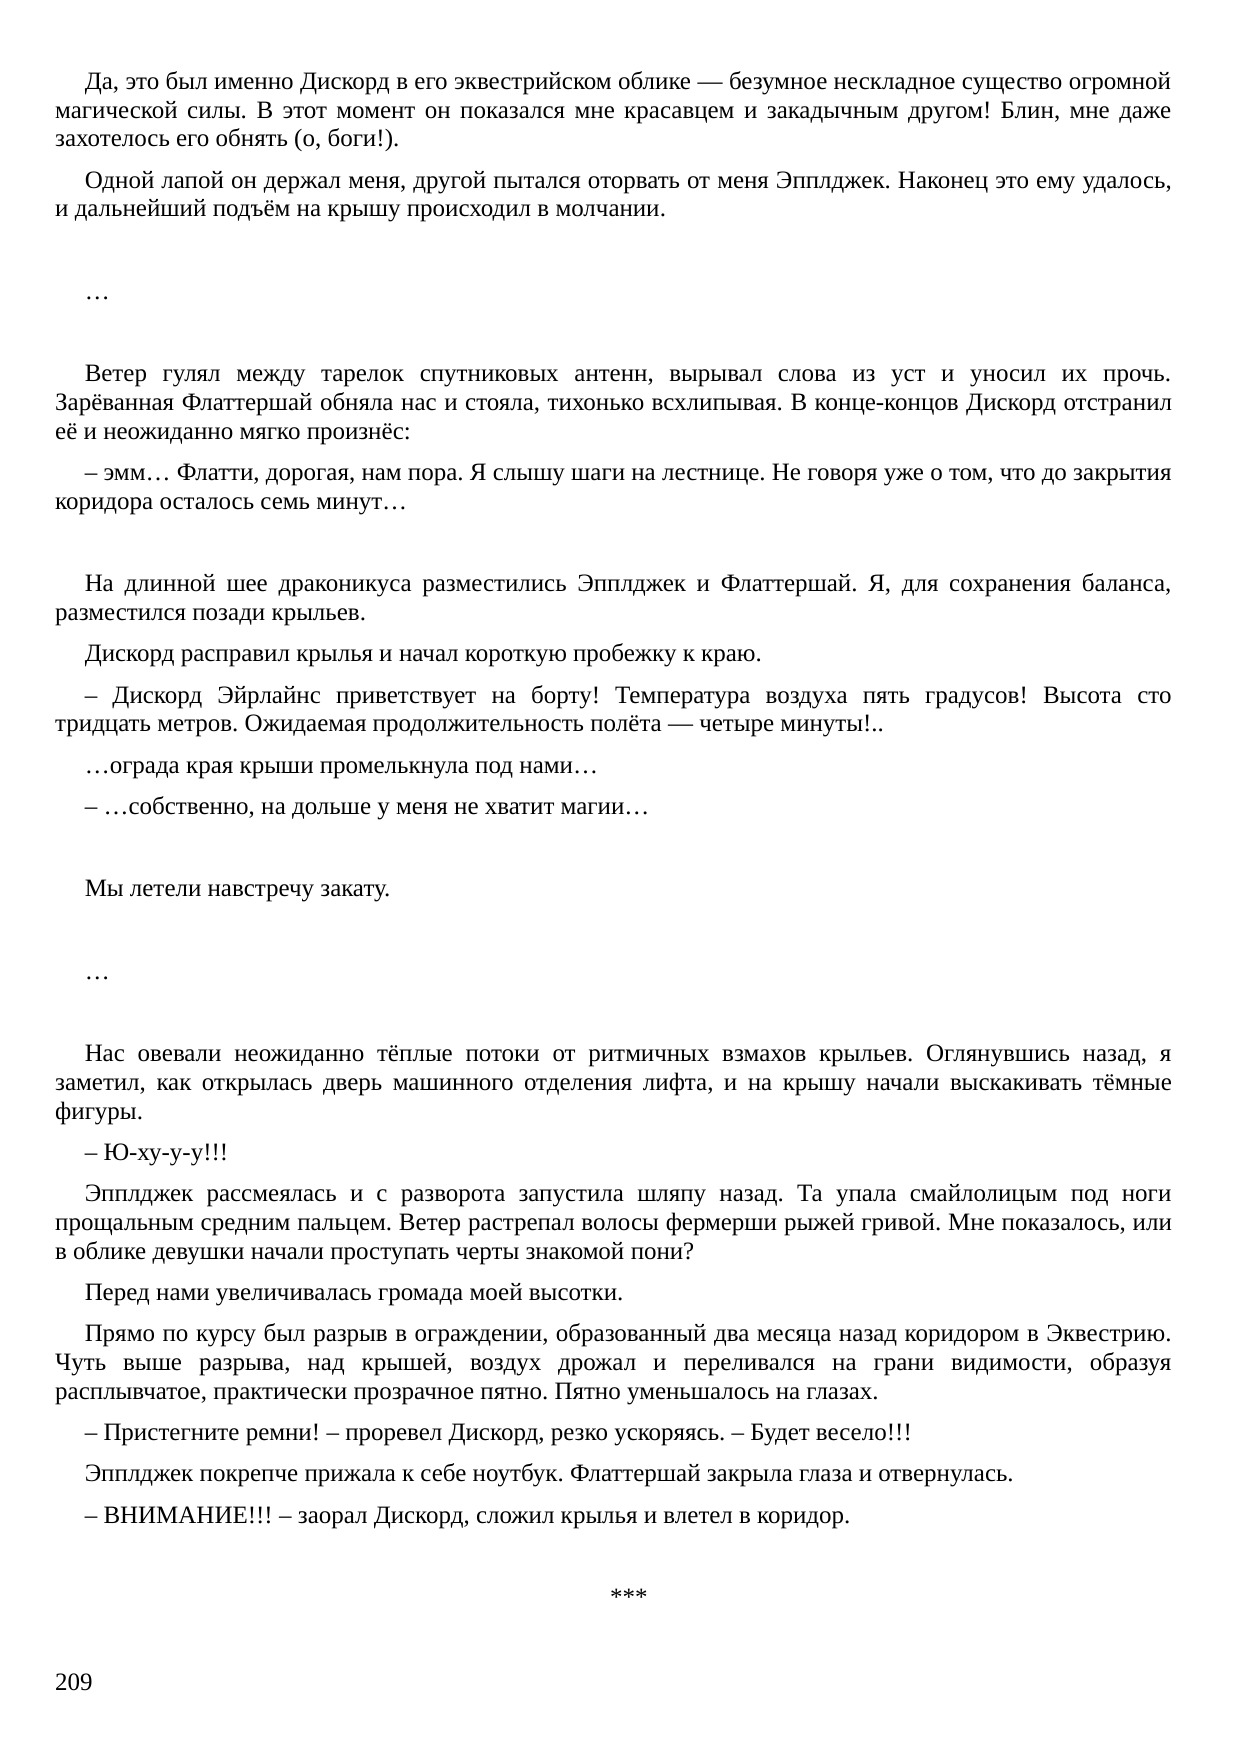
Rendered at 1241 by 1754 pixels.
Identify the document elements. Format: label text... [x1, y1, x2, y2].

text Прямо по курсу был разрыв в ограждении, образованный два месяца назад коридором в Эквестрию. Чуть выше разрыва, над крышей, воздух дрожал и переливался на грани видимости, образуя расплывчатое, практически прозрачное пятно. Пятно уменьшалось на глазах. [55, 1318, 1173, 1405]
text … [55, 956, 1173, 985]
text Перед нами увеличивалась громада моей высотки. [55, 1277, 1173, 1306]
text – Пристегните ремни! – проревел Дискорд, резко ускоряясь. – Будет весело!!! [55, 1417, 1173, 1446]
text *** [55, 1582, 1173, 1611]
text Мы летели навстречу закату. [55, 873, 1173, 902]
text – Ю-ху-у-у!!! [55, 1137, 1173, 1166]
text – Дискорд Эйрлайнс приветствует на борту! Температура воздуха пять градусов! Высота сто тридцать метров. Ожидаемая продолжительность полёта — четыре минуты!.. [55, 680, 1173, 737]
text Нас овевали неожиданно тёплые потоки от ритмичных взмахов крыльев. Оглянувшись назад, я заметил, как открылась дверь машинного отделения лифта, и на крышу начали выскакивать тёмные фигуры. [55, 1038, 1173, 1125]
text На длинной шее драконикуса разместились Эпплджек и Флаттершай. Я, для сохранения баланса, разместился позади крыльев. [55, 568, 1173, 626]
text Да, это был именно Дискорд в его эквестрийском облике — безумное нескладное существо огромной магической силы. В этот момент он показался мне красавцем и закадычным другом! Блин, мне даже захотелось его обнять (о, боги!). [55, 66, 1173, 152]
text Эпплджек рассмеялась и с разворота запустила шляпу назад. Та упала смайлолицым под ноги прощальным средним пальцем. Ветер растрепал волосы фермерши рыжей гривой. Мне показалось, или в облике девушки начали проступать черты знакомой пони? [55, 1178, 1173, 1265]
text – …собственно, на дольше у меня не хватит магии… [55, 791, 1173, 820]
text … [55, 276, 1173, 305]
text – эмм… Флатти, дорогая, нам пора. Я слышу шаги на лестнице. Не говоря уже о том, что до закрытия коридора осталось семь минут… [55, 457, 1173, 515]
text …ограда края крыши промелькнула под нами… [55, 750, 1173, 778]
text Ветер гулял между тарелок спутниковых антенн, вырывал слова из уст и уносил их прочь. Зарёванная Флаттершай обняла нас и стояла, тихонько всхлипывая. В конце-концов Дискорд отстранил её и неожиданно мягко произнёс: [55, 358, 1173, 445]
text Эпплджек покрепче прижала к себе ноутбук. Флаттершай закрыла глаза и отвернулась. [55, 1458, 1173, 1487]
text Дискорд расправил крылья и начал короткую пробежку к краю. [55, 638, 1173, 667]
text Одной лапой он держал меня, другой пытался оторвать от меня Эпплджек. Наконец это ему удалось, и дальнейший подъём на крышу происходил в молчании. [55, 165, 1173, 222]
text – ВНИМАНИЕ!!! – заорал Дискорд, сложил крылья и влетел в коридор. [55, 1500, 1173, 1528]
